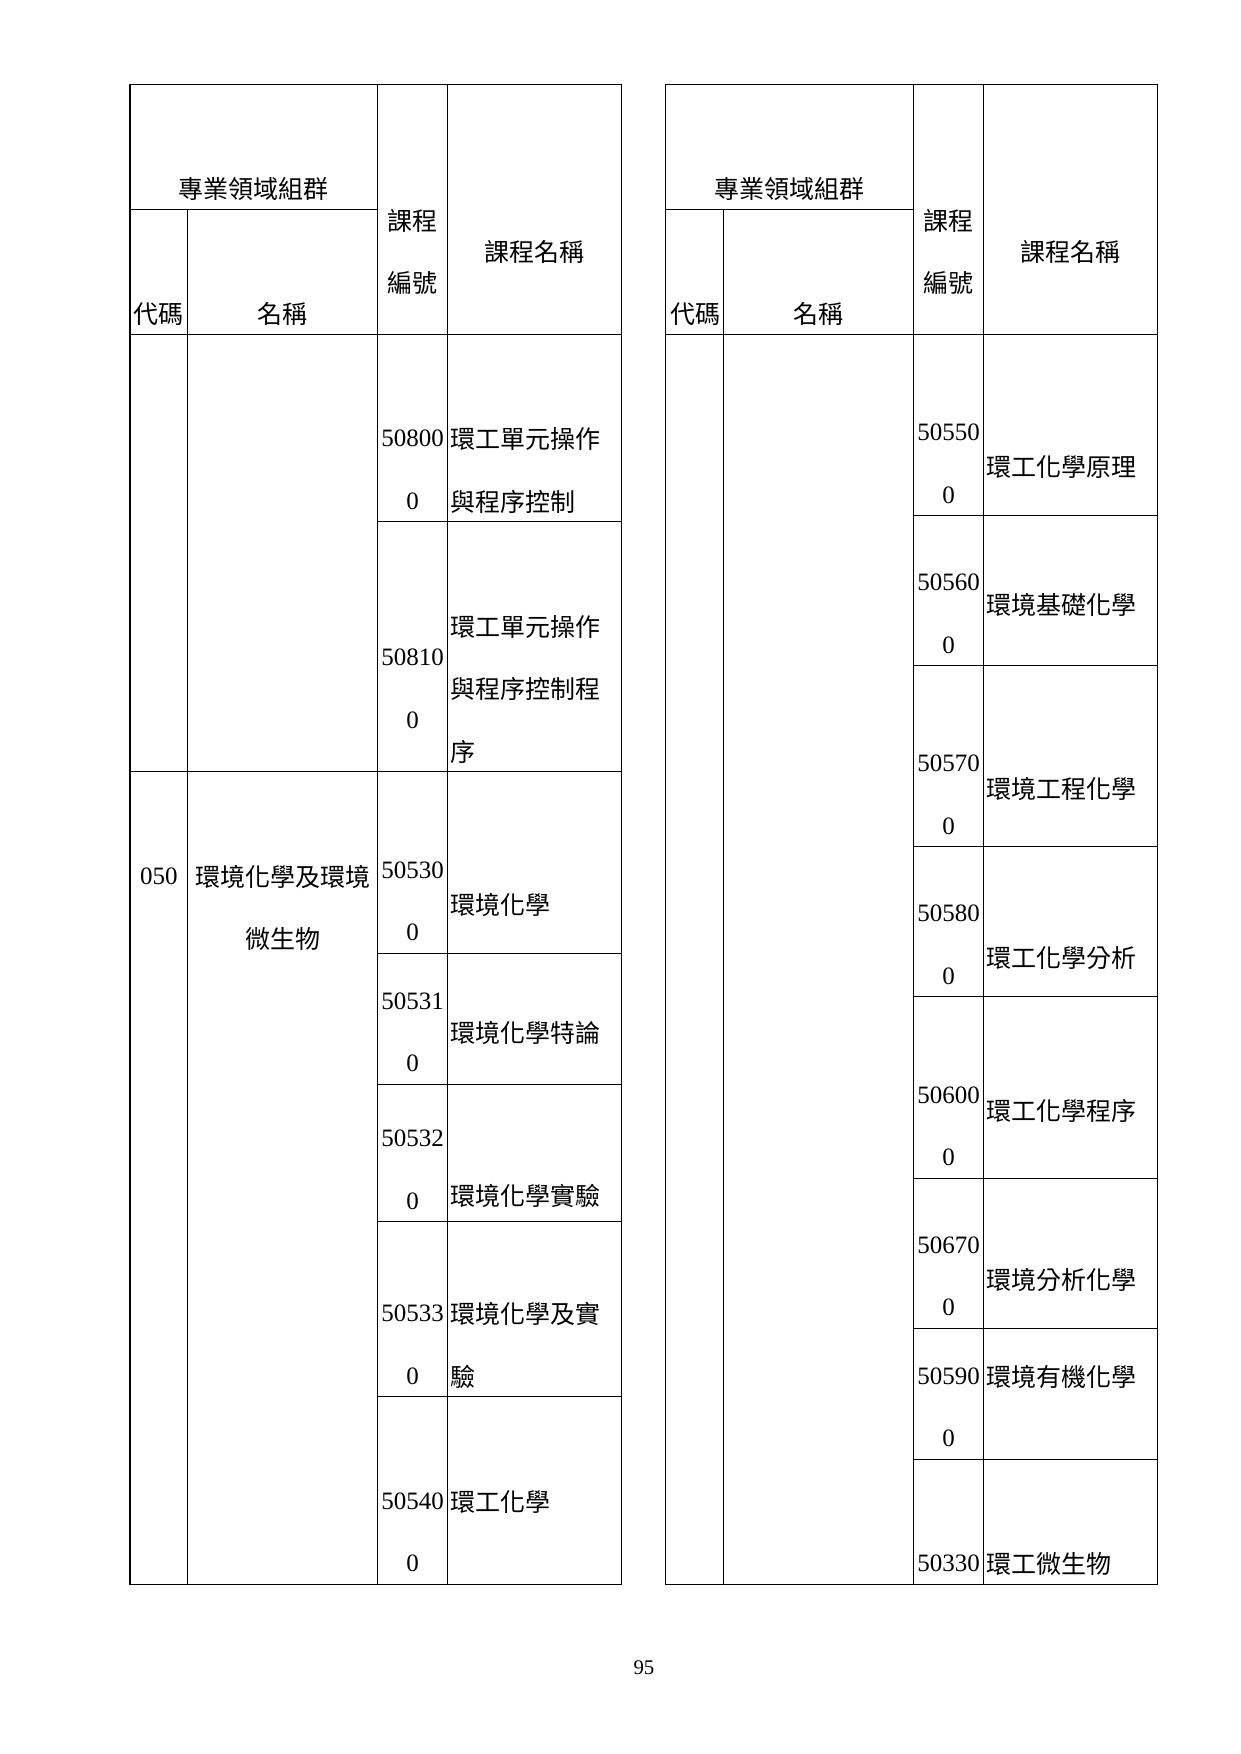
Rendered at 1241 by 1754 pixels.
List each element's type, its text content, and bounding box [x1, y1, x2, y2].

table_cell 506000 [914, 997, 983, 1177]
table_cell 環工化學 [448, 1397, 621, 1584]
table_cell 505300 [378, 772, 447, 952]
table_cell 環工化學分析 [984, 847, 1157, 996]
table_cell 環境化學及實驗 [448, 1222, 621, 1396]
table_cell 505500 [914, 335, 983, 515]
table_cell 050 [131, 772, 187, 1584]
table_cell 環境基礎化學 [984, 516, 1157, 665]
table_cell 環工單元操作與程序控制 [448, 335, 621, 521]
table_header 課程編號 [378, 85, 447, 334]
table_header 專業領域組群 [666, 85, 913, 209]
table_cell 環工單元操作與程序控制程序 [448, 522, 621, 771]
table_cell 505310 [378, 954, 447, 1084]
table_cell 508000 [378, 335, 447, 521]
table_cell 505400 [378, 1397, 447, 1584]
table_cell 505330 [378, 1222, 447, 1396]
table_cell 環境化學 [448, 772, 621, 952]
table_cell 名稱 [724, 210, 913, 334]
table_header 課程名稱 [984, 85, 1157, 334]
table_cell 505800 [914, 847, 983, 996]
table_cell 環工化學程序 [984, 997, 1157, 1177]
table_cell 環境工程化學 [984, 666, 1157, 846]
table_cell [666, 335, 723, 1584]
table_cell 環工化學原理 [984, 335, 1157, 515]
table_cell [131, 335, 187, 771]
table_cell 50330 [914, 1460, 983, 1584]
table_cell 環境有機化學 [984, 1329, 1157, 1459]
table_cell 環境化學及環境微生物 [188, 772, 377, 1584]
table_cell 505600 [914, 516, 983, 665]
table_header 課程編號 [914, 85, 983, 334]
table_cell 代碼 [131, 210, 187, 334]
table_cell [724, 335, 913, 1584]
table_cell 環境化學實驗 [448, 1085, 621, 1221]
table_cell 環境分析化學 [984, 1179, 1157, 1327]
table_header 課程名稱 [448, 85, 621, 334]
table_cell 505900 [914, 1329, 983, 1459]
table_header 專業領域組群 [131, 85, 377, 209]
table_cell 代碼 [666, 210, 723, 334]
table_cell 506700 [914, 1179, 983, 1327]
table_cell 環工微生物 [984, 1460, 1157, 1584]
table_cell 名稱 [188, 210, 377, 334]
table_cell [188, 335, 377, 771]
table_cell 505700 [914, 666, 983, 846]
table_cell 環境化學特論 [448, 954, 621, 1084]
table_cell 508100 [378, 522, 447, 771]
table_cell 505320 [378, 1085, 447, 1221]
